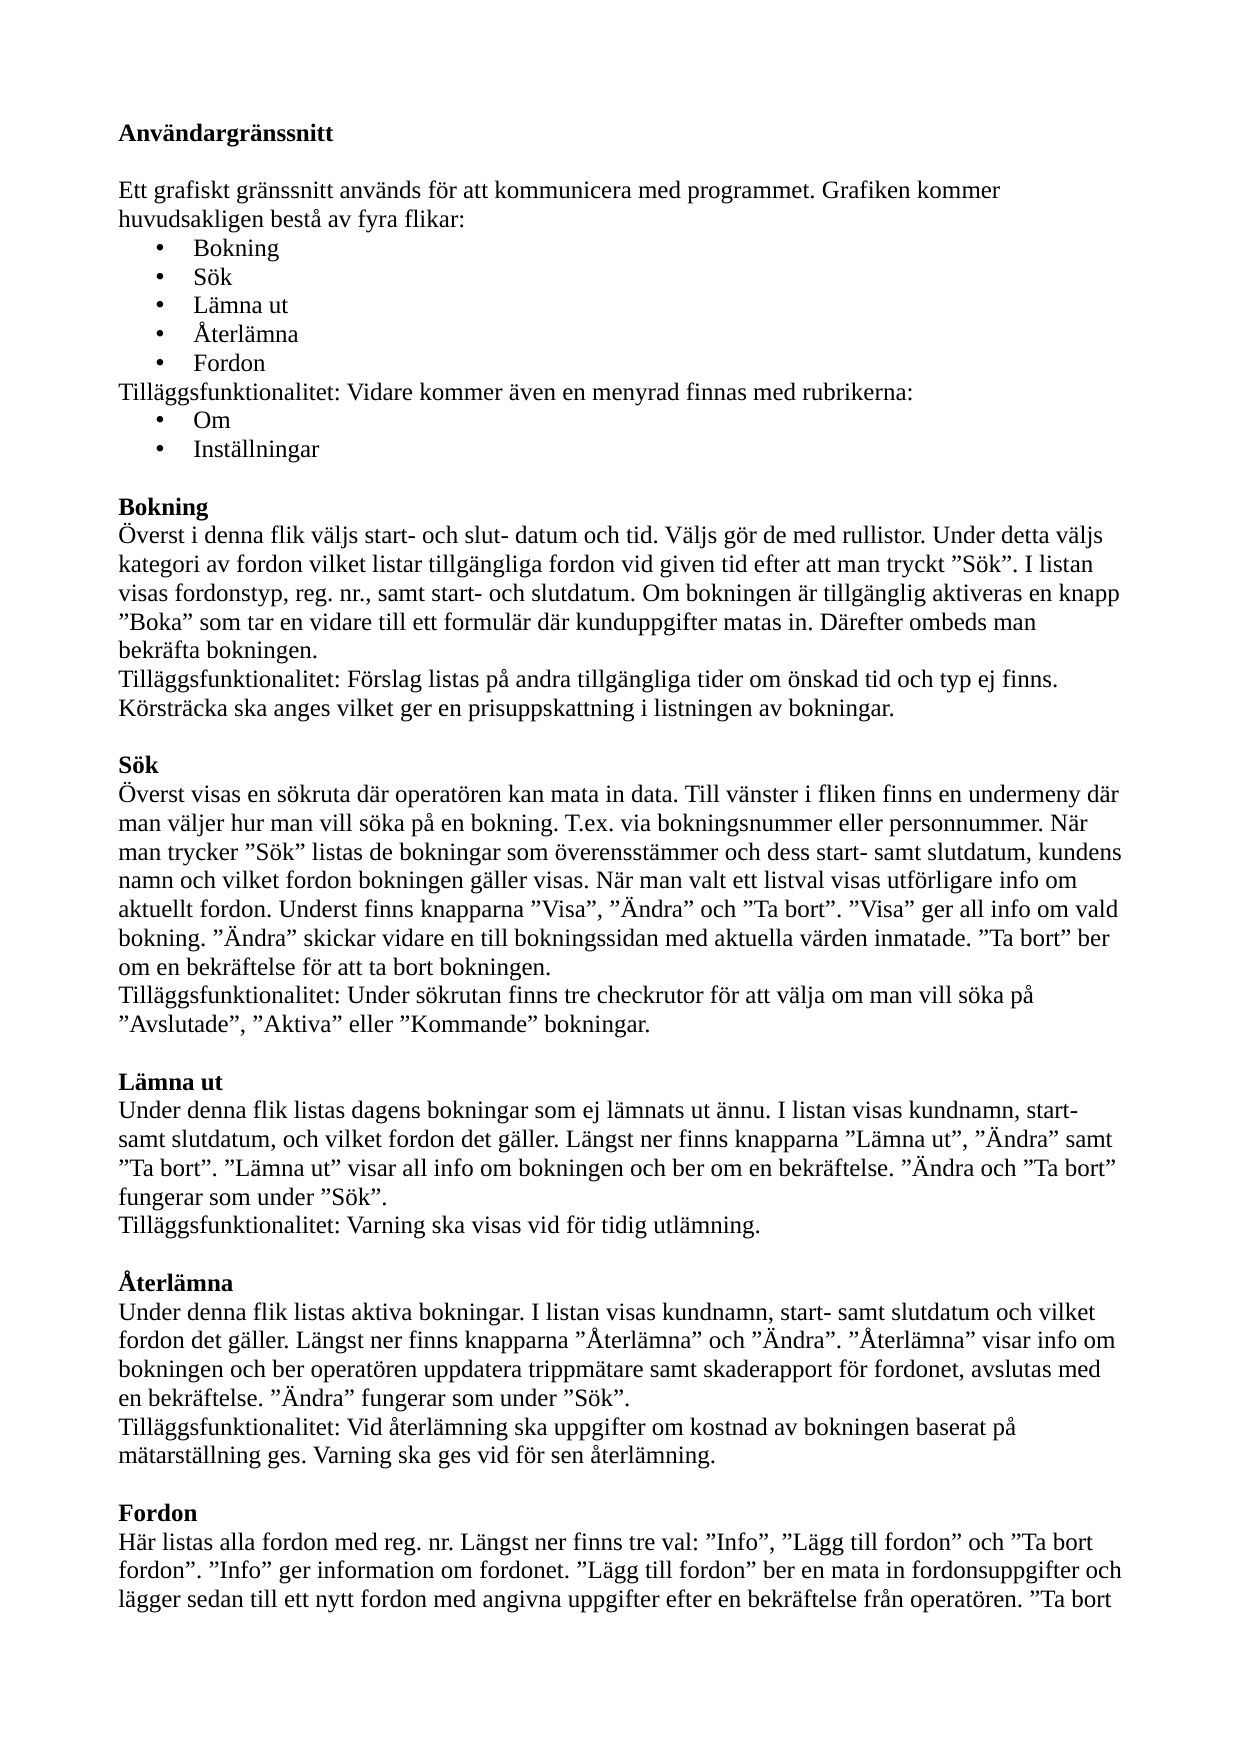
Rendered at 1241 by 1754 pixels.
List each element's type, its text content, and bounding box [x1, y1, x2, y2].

text Sök [118, 751, 1122, 779]
text Under denna flik listas dagens bokningar som ej lämnats ut ännu. I listan visas kundnamn, start- samt slutdatum, och vilket fordon det gäller. Längst ner finns knapparna ”Lämna ut”, ”Ändra” samt ”Ta bort”. ”Lämna ut” visar all info om bokningen och ber om en bekräftelse. ”Ändra och ”Ta bort” fungerar som under ”Sök”. [118, 1096, 1122, 1211]
list Lämna ut [156, 291, 1122, 319]
text Lämna ut [118, 1067, 1122, 1096]
text Ett grafiskt gränssnitt används för att kommunicera med programmet. Grafiken kommer huvudsakligen bestå av fyra flikar: [118, 176, 1122, 233]
text Tilläggsfunktionalitet: Vidare kommer även en menyrad finnas med rubrikerna: [118, 377, 1122, 406]
text Tilläggsfunktionalitet: Vid återlämning ska uppgifter om kostnad av bokningen baserat på mätarställning ges. Varning ska ges vid för sen återlämning. [118, 1412, 1122, 1469]
text Tilläggsfunktionalitet: Under sökrutan finns tre checkrutor för att välja om man vill söka på ”Avslutade”, ”Aktiva” eller ”Kommande” bokningar. [118, 981, 1122, 1038]
text Återlämna [118, 1268, 1122, 1297]
text Användargränssnitt [118, 118, 1122, 147]
list Om [156, 406, 1122, 434]
list Återlämna [156, 319, 1122, 348]
text Här listas alla fordon med reg. nr. Längst ner finns tre val: ”Info”, ”Lägg till fordon” och ”Ta bort fordon”. ”Info” ger information om fordonet. ”Lägg till fordon” ber en mata in fordonsuppgifter och lägger sedan till ett nytt fordon med angivna uppgifter efter en bekräftelse från operatören. ”Ta bort [118, 1527, 1122, 1613]
text Bokning [118, 492, 1122, 521]
list Inställningar [156, 434, 1122, 463]
list Bokning [156, 233, 1122, 262]
text Tilläggsfunktionalitet: Varning ska visas vid för tidig utlämning. [118, 1211, 1122, 1239]
list Fordon [156, 348, 1122, 377]
text Överst i denna flik väljs start- och slut- datum och tid. Väljs gör de med rullistor. Under detta väljs kategori av fordon vilket listar tillgängliga fordon vid given tid efter att man tryckt ”Sök”. I listan visas fordonstyp, reg. nr., samt start- och slutdatum. Om bokningen är tillgänglig aktiveras en knapp ”Boka” som tar en vidare till ett formulär där kunduppgifter matas in. Därefter ombeds man bekräfta bokningen. [118, 521, 1122, 664]
text Överst visas en sökruta där operatören kan mata in data. Till vänster i fliken finns en undermeny där man väljer hur man vill söka på en bokning. T.ex. via bokningsnummer eller personnummer. När man trycker ”Sök” listas de bokningar som överensstämmer och dess start- samt slutdatum, kundens namn och vilket fordon bokningen gäller visas. När man valt ett listval visas utförligare info om aktuellt fordon. Underst finns knapparna ”Visa”, ”Ändra” och ”Ta bort”. ”Visa” ger all info om vald bokning. ”Ändra” skickar vidare en till bokningssidan med aktuella värden inmatade. ”Ta bort” ber om en bekräftelse för att ta bort bokningen. [118, 779, 1122, 981]
text Under denna flik listas aktiva bokningar. I listan visas kundnamn, start- samt slutdatum och vilket fordon det gäller. Längst ner finns knapparna ”Återlämna” och ”Ändra”. ”Återlämna” visar info om bokningen och ber operatören uppdatera trippmätare samt skaderapport för fordonet, avslutas med en bekräftelse. ”Ändra” fungerar som under ”Sök”. [118, 1297, 1122, 1412]
text Tilläggsfunktionalitet: Förslag listas på andra tillgängliga tider om önskad tid och typ ej finns. Körsträcka ska anges vilket ger en prisuppskattning i listningen av bokningar. [118, 664, 1122, 722]
text Fordon [118, 1498, 1122, 1527]
list Sök [156, 262, 1122, 291]
